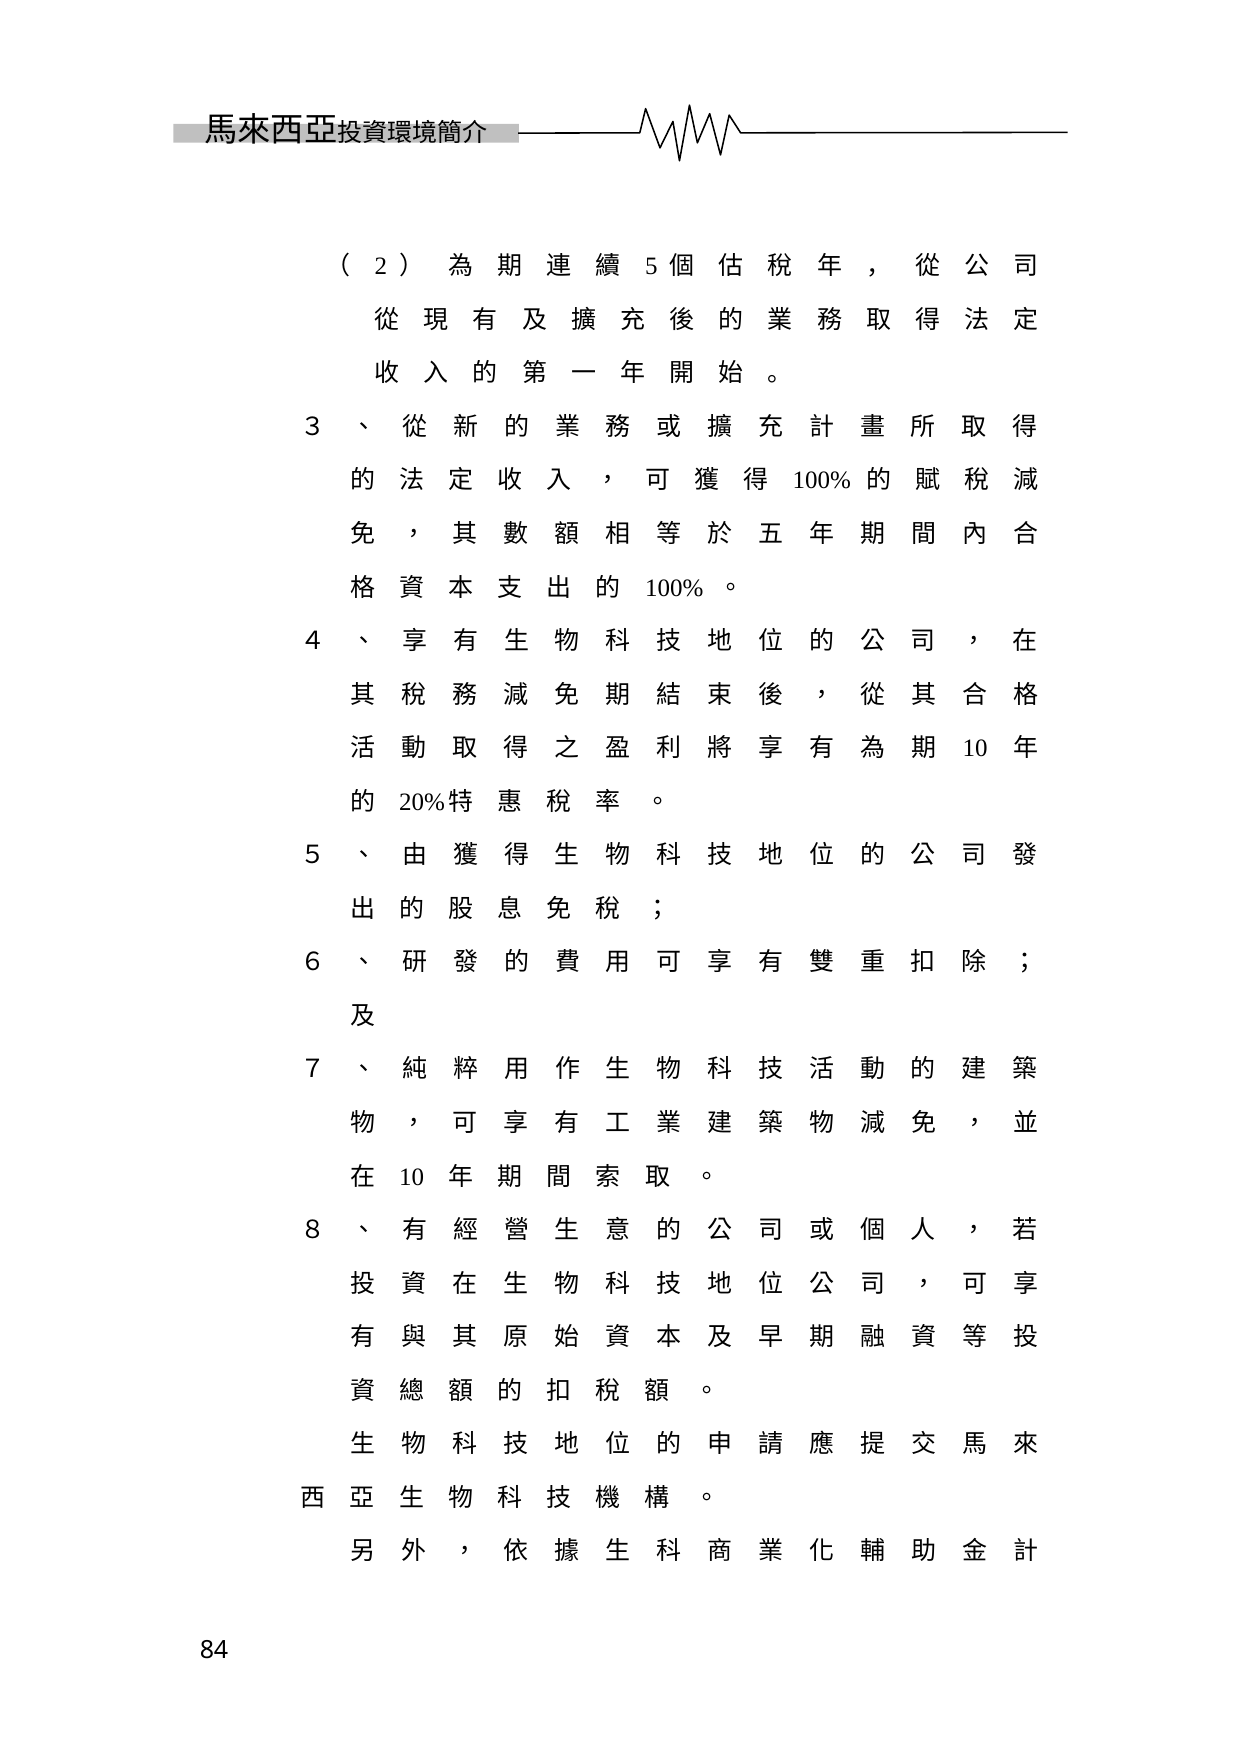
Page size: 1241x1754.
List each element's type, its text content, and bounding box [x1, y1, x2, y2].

text 生物科技地位的申請應提交馬來西亞生物科技機構。 [276, 1415, 1063, 1522]
text 另外，依據生科商業化輔助金計 [276, 1522, 1063, 1576]
text ７、純粹用作生物科技活動的建築物，可享有工業建築物減免，並在10年期間索取。 [276, 1040, 1063, 1201]
text ６、研發的費用可享有雙重扣除；及 [276, 933, 1063, 1040]
text ３、從新的業務或擴充計畫所取得的法定收入，可獲得100%的賦稅減免，其數額相等於五年期間內合格資本支出的100%。 [276, 398, 1063, 612]
text ８、有經營生意的公司或個人，若投資在生物科技地位公司，可享有與其原始資本及早期融資等投資總額的扣稅額。 [276, 1201, 1063, 1415]
text ４、享有生物科技地位的公司，在其稅務減免期結束後，從其合格活動取得之盈利將享有為期10年的20%特惠稅率。 [276, 612, 1063, 826]
text （2）為期連續5個估稅年，從公司從現有及擴充後的業務取得法定收入的第一年開始。 [301, 237, 1063, 398]
text ５、由獲得生物科技地位的公司發出的股息免稅； [276, 826, 1063, 933]
